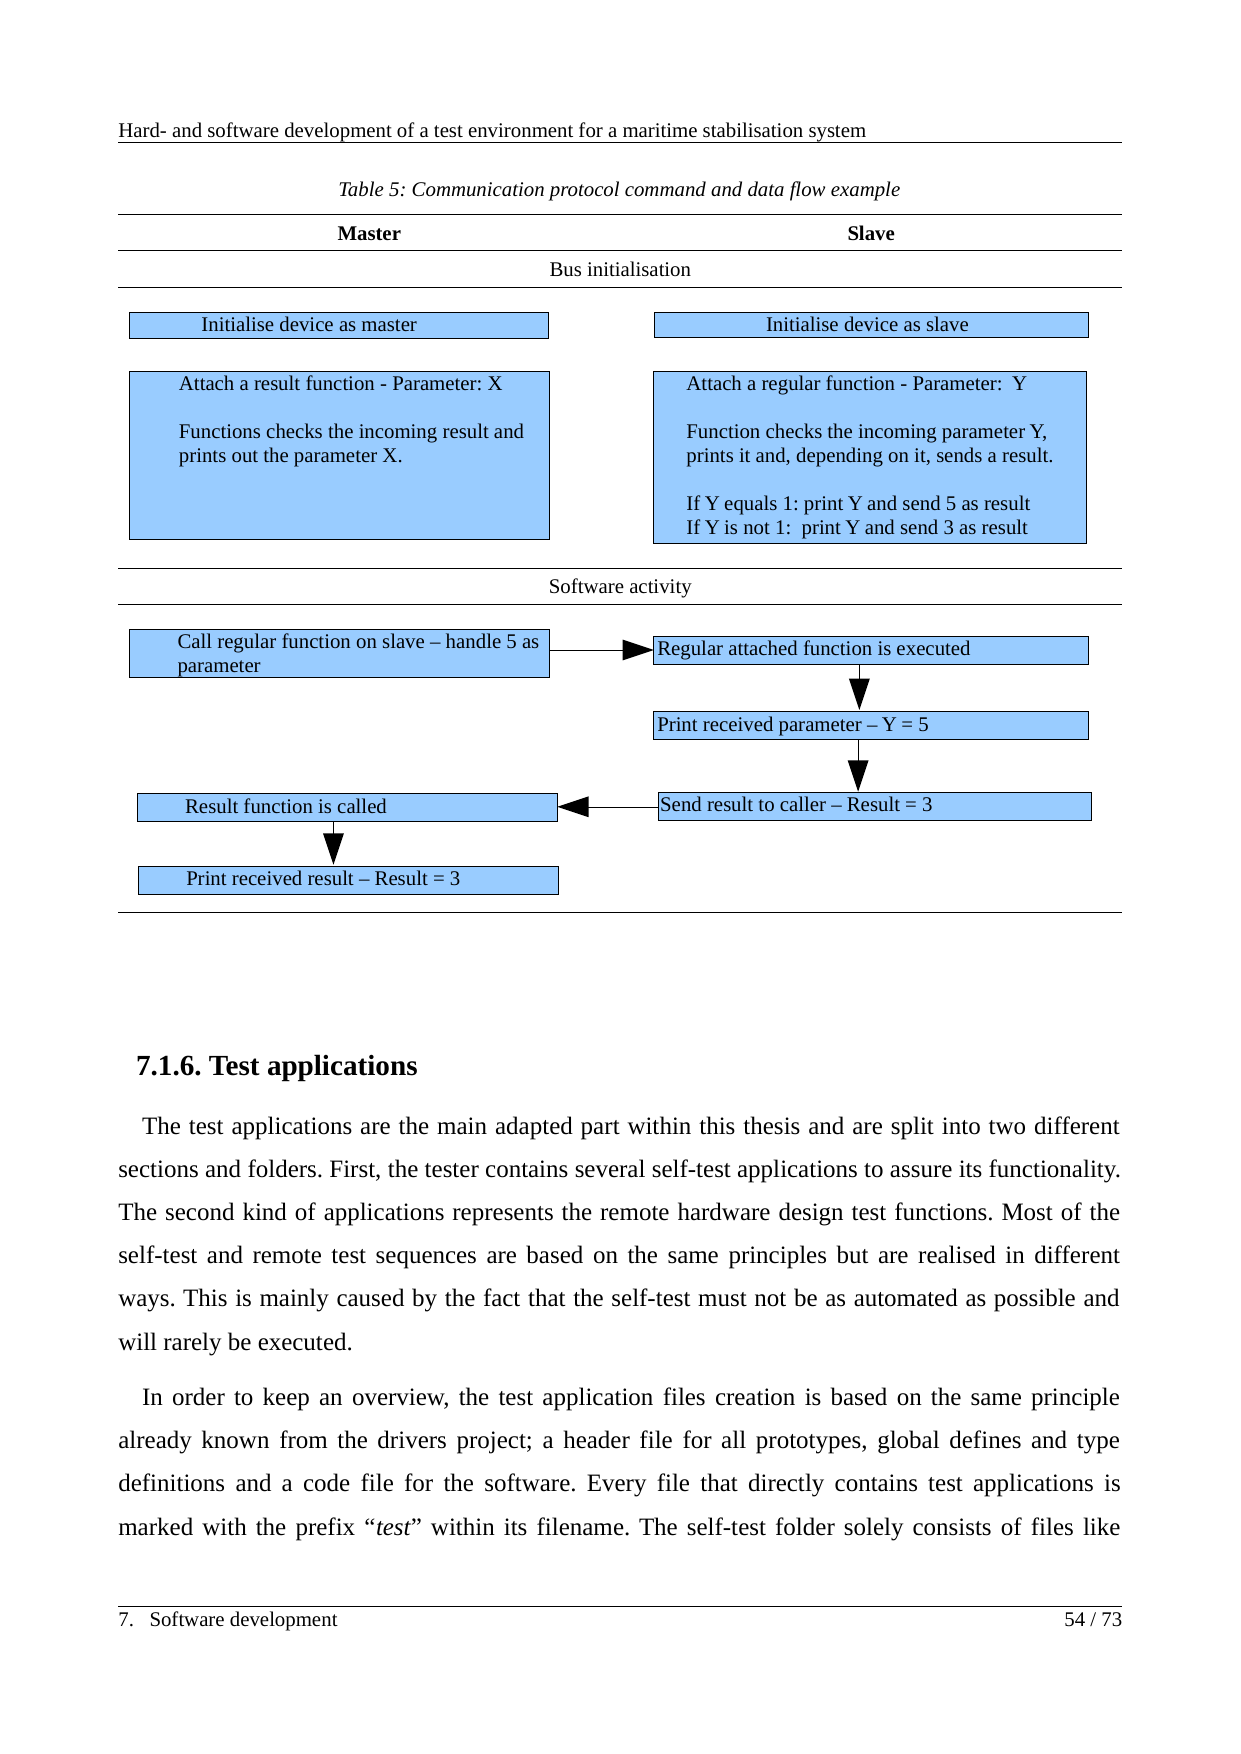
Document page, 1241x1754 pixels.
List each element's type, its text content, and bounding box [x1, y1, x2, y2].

table_cell Software activity [118, 569, 1122, 604]
table_cell [620, 288, 1122, 568]
table_cell [620, 605, 1122, 912]
table_cell [118, 288, 620, 568]
table_cell [118, 605, 620, 912]
subtitle Test applications [118, 1048, 1122, 1082]
table_header Slave [620, 215, 1122, 250]
text The test applications are the main adapted part within this thesis and are split into two different sections and folders. First, the tester contains several self-test applications to assure its functionality. The second kind of applications represents the remote hardware design test functions. Most of the self-test and remote test sequences are based on the same principles but are realised in different ways. This is mainly caused by the fact that the self-test must not be as automated as possible and will rarely be executed. [118, 1111, 1122, 1355]
text In order to keep an overview, the test application files creation is based on the same principle already known from the drivers project; a header file for all prototypes, global defines and type definitions and a code file for the software. Every file that directly contains test applications is marked with the prefix “test” within its filename. The self-test folder solely consists of files like [118, 1382, 1122, 1540]
table_header Master [118, 215, 620, 250]
table_cell Bus initialisation [118, 251, 1122, 287]
text Table 5: Communication protocol command and data flow example [118, 177, 1122, 201]
